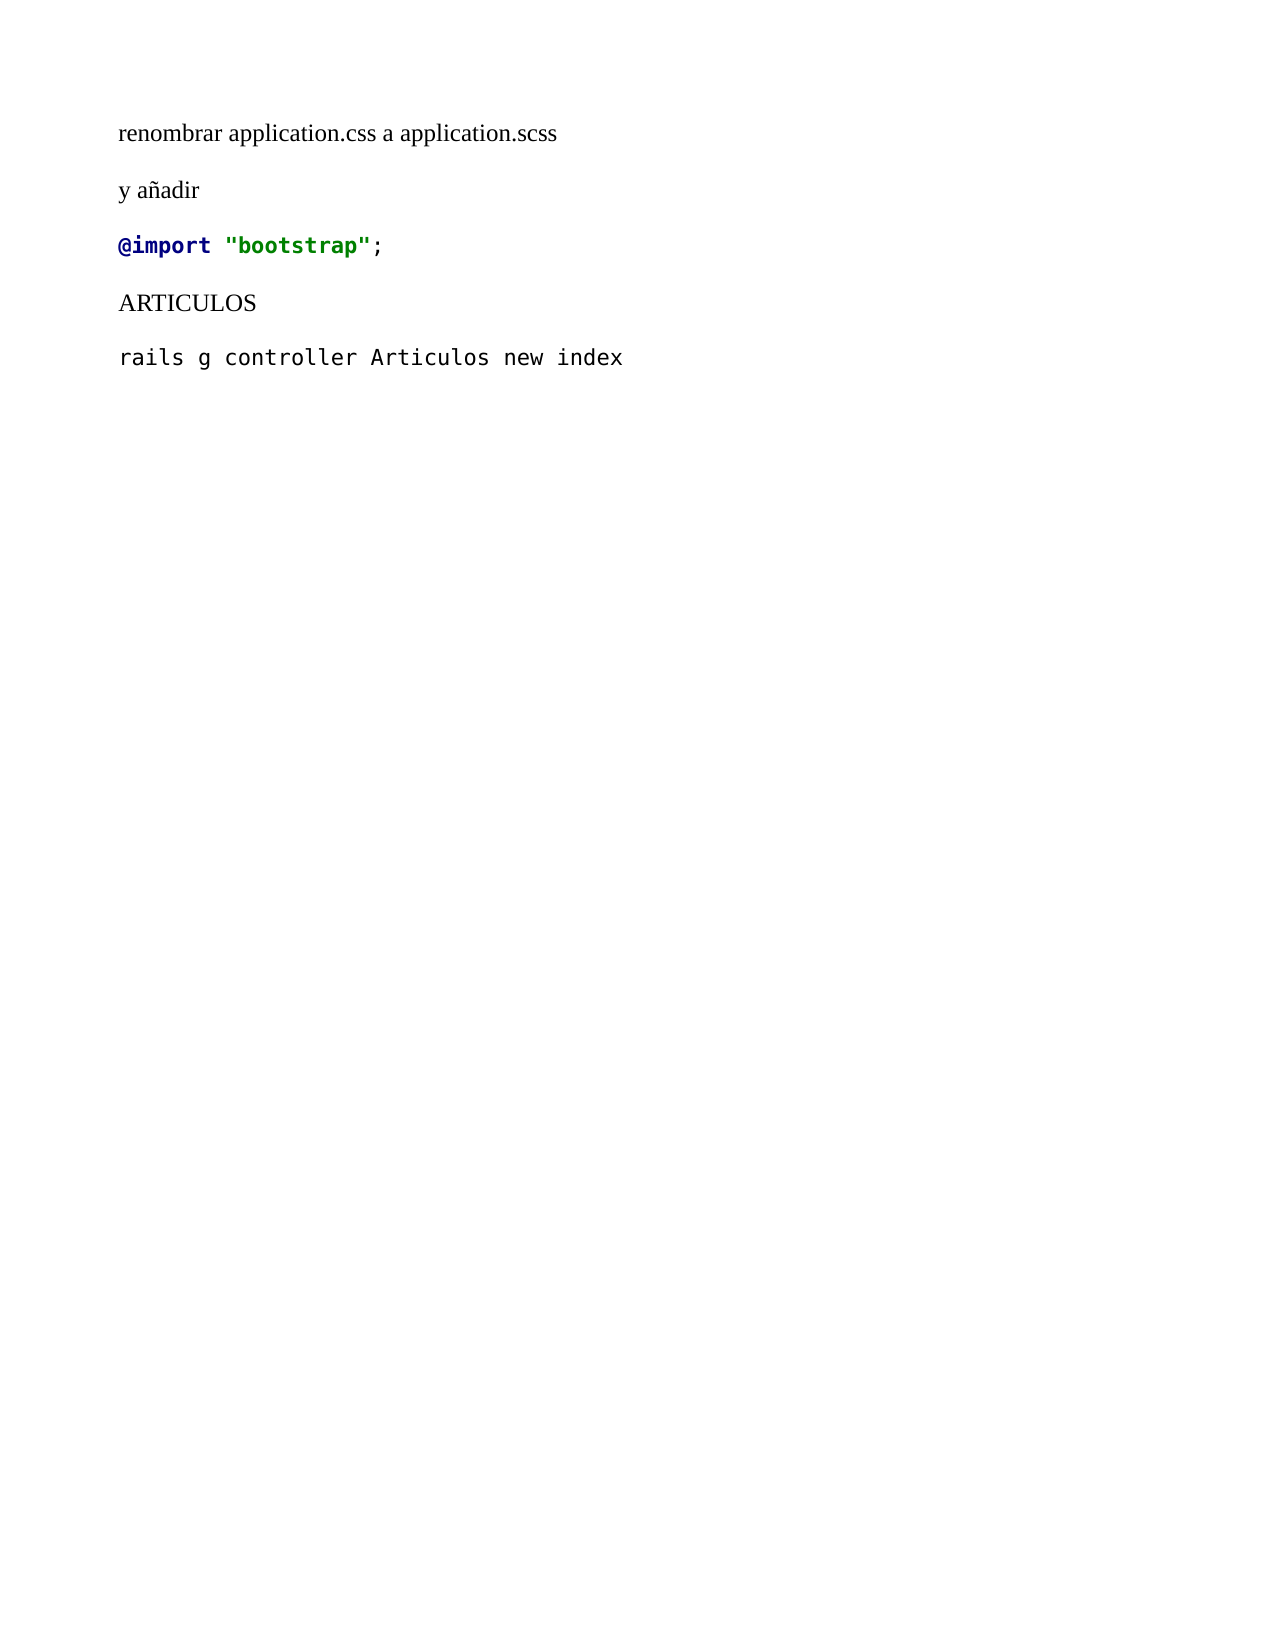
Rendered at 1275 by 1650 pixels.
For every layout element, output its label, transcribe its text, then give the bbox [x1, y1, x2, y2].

text renombrar application.css a application.scss [118, 118, 1157, 147]
text y añadir [118, 176, 1157, 204]
text @import "bootstrap"; [118, 233, 1157, 259]
text rails g controller Articulos new index [118, 345, 1157, 371]
text ARTICULOS [118, 288, 1157, 316]
